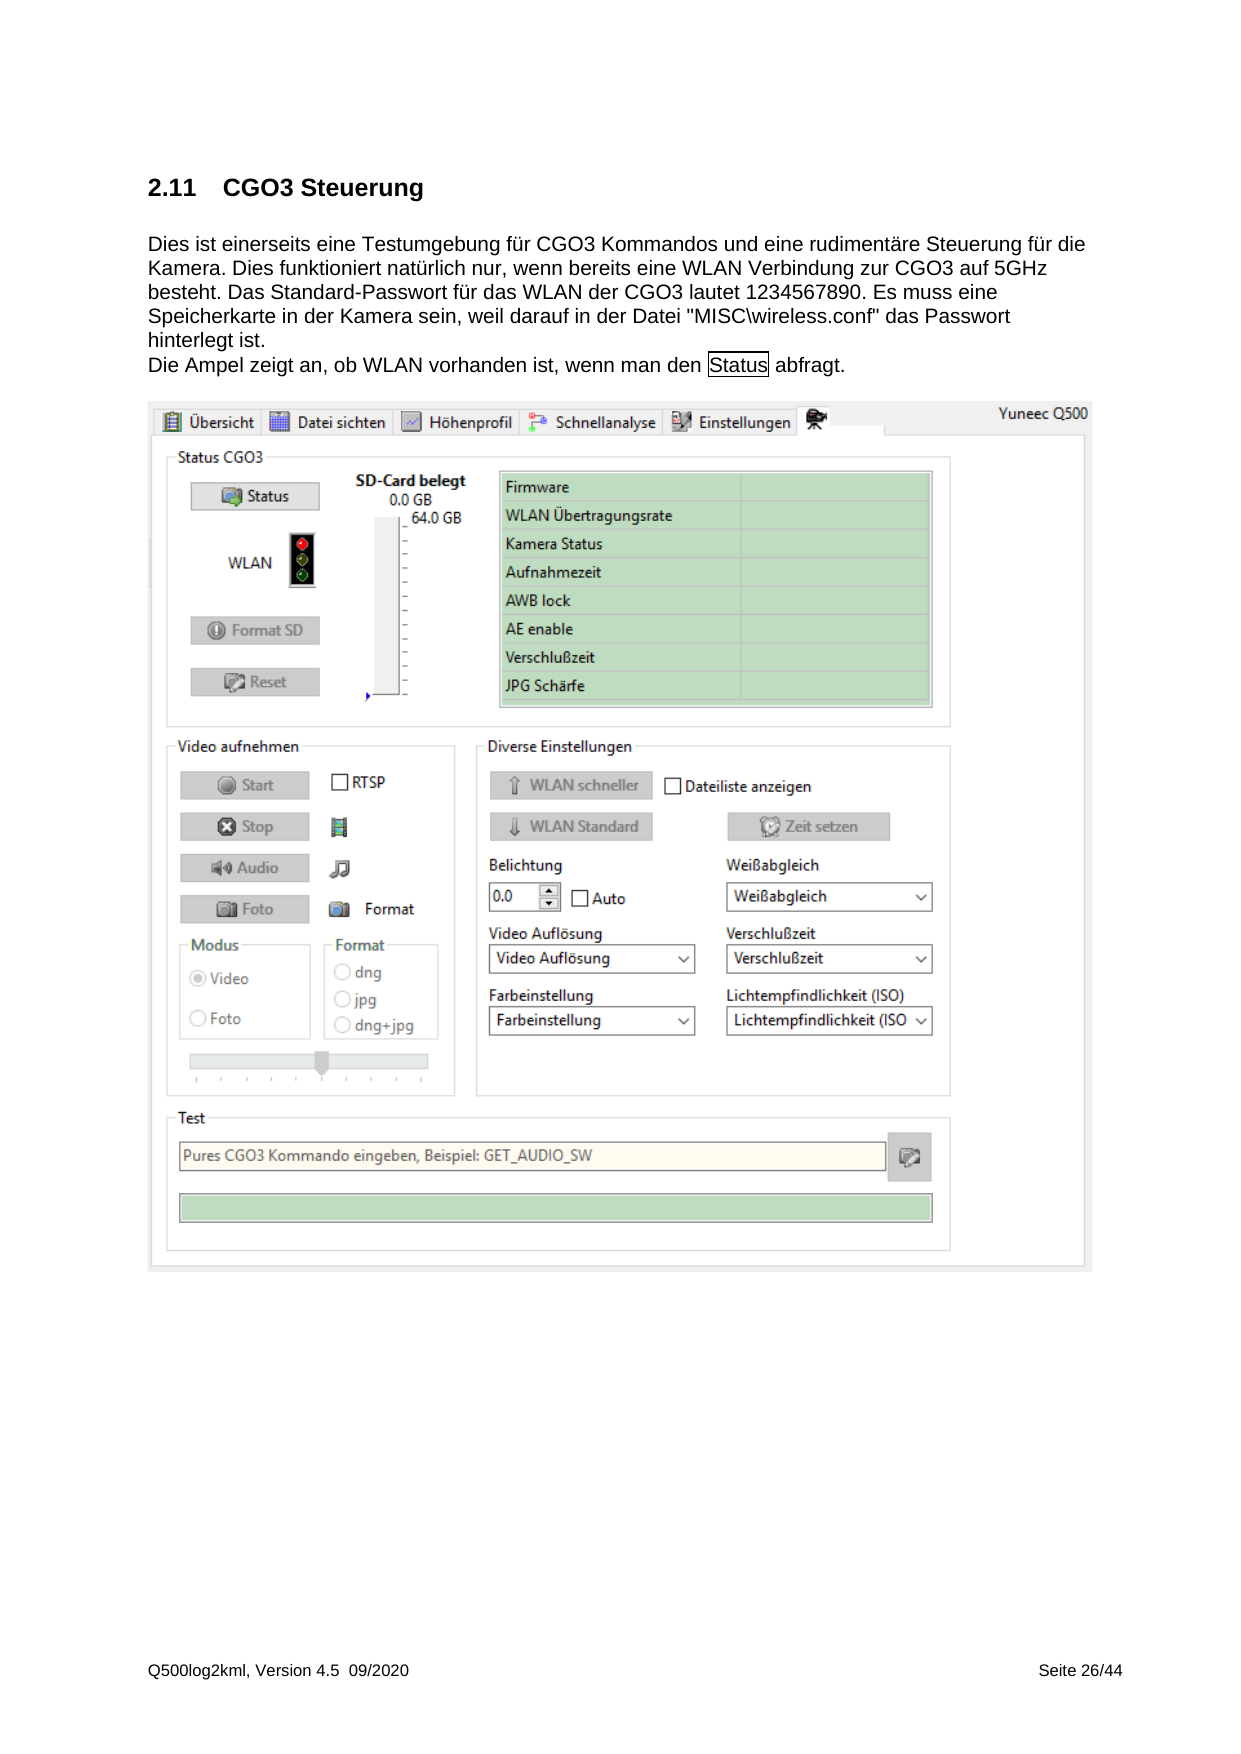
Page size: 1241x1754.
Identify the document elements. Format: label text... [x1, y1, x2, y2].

text Die Ampel zeigt an, ob WLAN vorhanden ist, wenn man den [148, 351, 708, 377]
picture [147, 401, 1093, 1272]
text abfragt. [769, 351, 1093, 377]
text Dies ist einerseits eine Testumgebung für CGO3 Kommandos und eine rudimentäre Steuerung für die Kamera. Dies funktioniert natürlich nur, wenn bereits eine WLAN Verbindung zur CGO3 auf 5GHz besteht. Das Standard-Passwort für das WLAN der CGO3 lautet 1234567890. Es muss eine Speicherkarte in der Kamera sein, weil darauf in der Datei "MISC\wireless.conf" das Passwort hinterlegt ist. [148, 232, 1093, 351]
subtitle CGO3 Steuerung [148, 173, 1093, 201]
text Status [709, 353, 768, 376]
